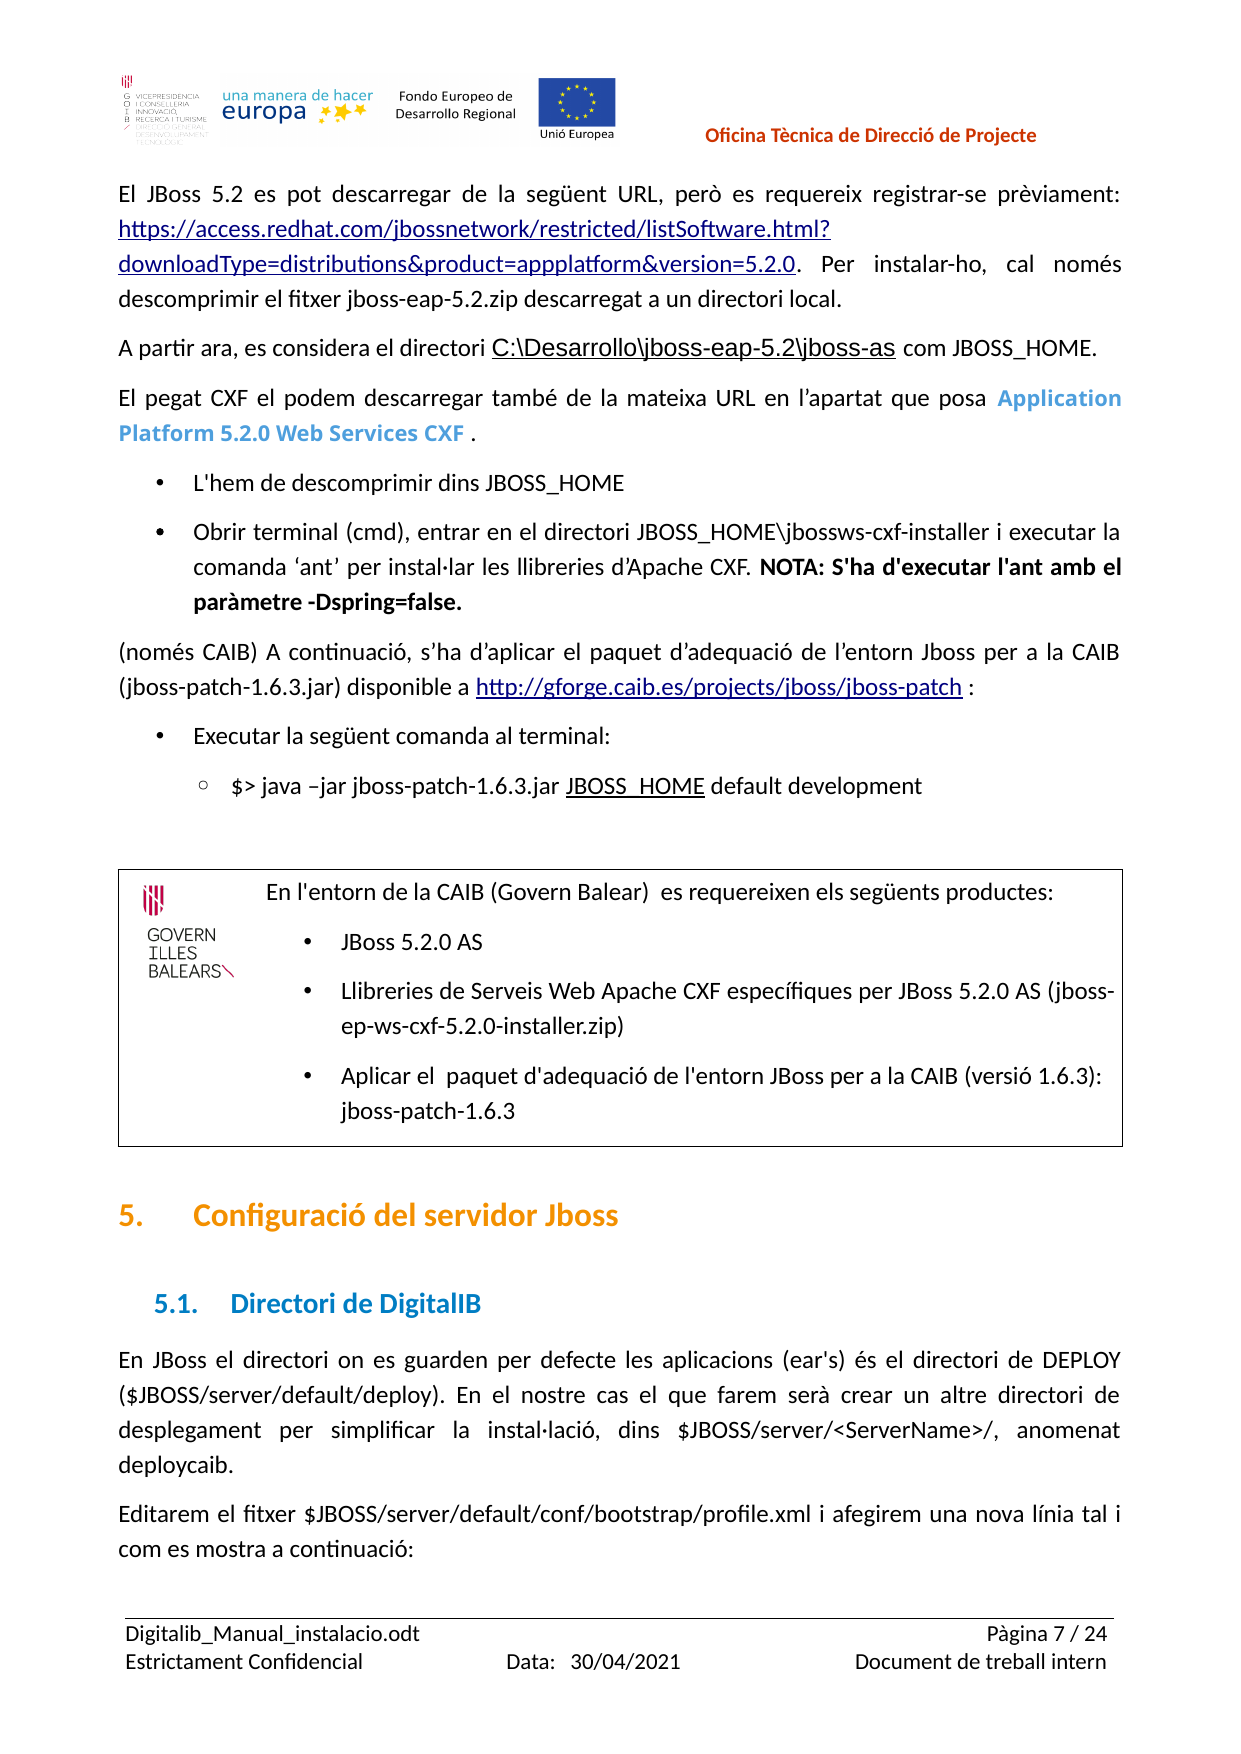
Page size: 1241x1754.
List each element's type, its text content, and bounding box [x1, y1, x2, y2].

text En JBoss el directori on es guarden per defecte les aplicacions (ear's) és el directori de DEPLOY ($JBOSS/server/default/deploy). En el nostre cas el que farem serà crear un altre directori de desplegament per simplificar la instal·lació, dins $JBOSS/server/<ServerName>/, anomenat deploycaib. [118, 1344, 1122, 1479]
list L'hem de descomprimir dins JBOSS_HOME [156, 467, 1122, 497]
picture [219, 73, 621, 147]
table_header En l'entorn de la CAIB (Govern Balear) es requereixen els següents productes: JBoss 5.2.0 AS Llibreries de Serveis Web Apache CXF específiques per JBoss 5.2.0 AS (jboss-ep-ws-cxf-5.2.0-installer.zip) Aplicar el paquet d'adequació de l'entorn JBoss per a la CAIB (versió 1.6.3): jboss-patch-1.6.3 [260, 870, 1122, 1146]
subtitle Directori de DigitalIB [153, 1285, 1122, 1320]
list Obrir terminal (cmd), entrar en el directori JBOSS_HOME\jbossws-cxf-installer i executar la comanda ‘ant’ per instal·lar les llibreries d’Apache CXF. NOTA: S'ha d'executar l'ant amb el paràmetre -Dspring=false. [156, 516, 1122, 617]
list $> java –jar jboss-patch-1.6.3.jar JBOSS_HOME default development [193, 770, 1122, 801]
picture [118, 73, 213, 147]
subtitle Configuració del servidor Jboss [118, 1194, 1122, 1235]
text (només CAIB) A continuació, s’ha d’aplicar el paquet d’adequació de l’entorn Jboss per a la CAIB (jboss-patch-1.6.3.jar) disponible a http://gforge.caib.es/projects/jboss/jboss-patch : [118, 636, 1122, 701]
text El JBoss 5.2 es pot descarregar de la següent URL, però es requereix registrar-se prèviament: https://access.redhat.com/jbossnetwork/restricted/listSoftware.html?downloadType=distributions&product=appplatform&version=5.2.0. Per instalar-ho, cal només descomprimir el fitxer jboss-eap-5.2.zip descarregat a un directori local. [118, 178, 1122, 313]
text A partir ara, es considera el directori C:\Desarrollo\jboss-eap-5.2\jboss-as com JBOSS_HOME. [118, 332, 1122, 363]
picture [129, 876, 248, 988]
list Executar la següent comanda al terminal: [156, 721, 1122, 751]
table_header [119, 870, 260, 1146]
text El pegat CXF el podem descarregar també de la mateixa URL en l’apartat que posa Application Platform 5.2.0 Web Services CXF . [118, 382, 1122, 448]
text Editarem el fitxer $JBOSS/server/default/conf/bootstrap/profile.xml i afegirem una nova línia tal i com es mostra a continuació: [118, 1499, 1122, 1564]
